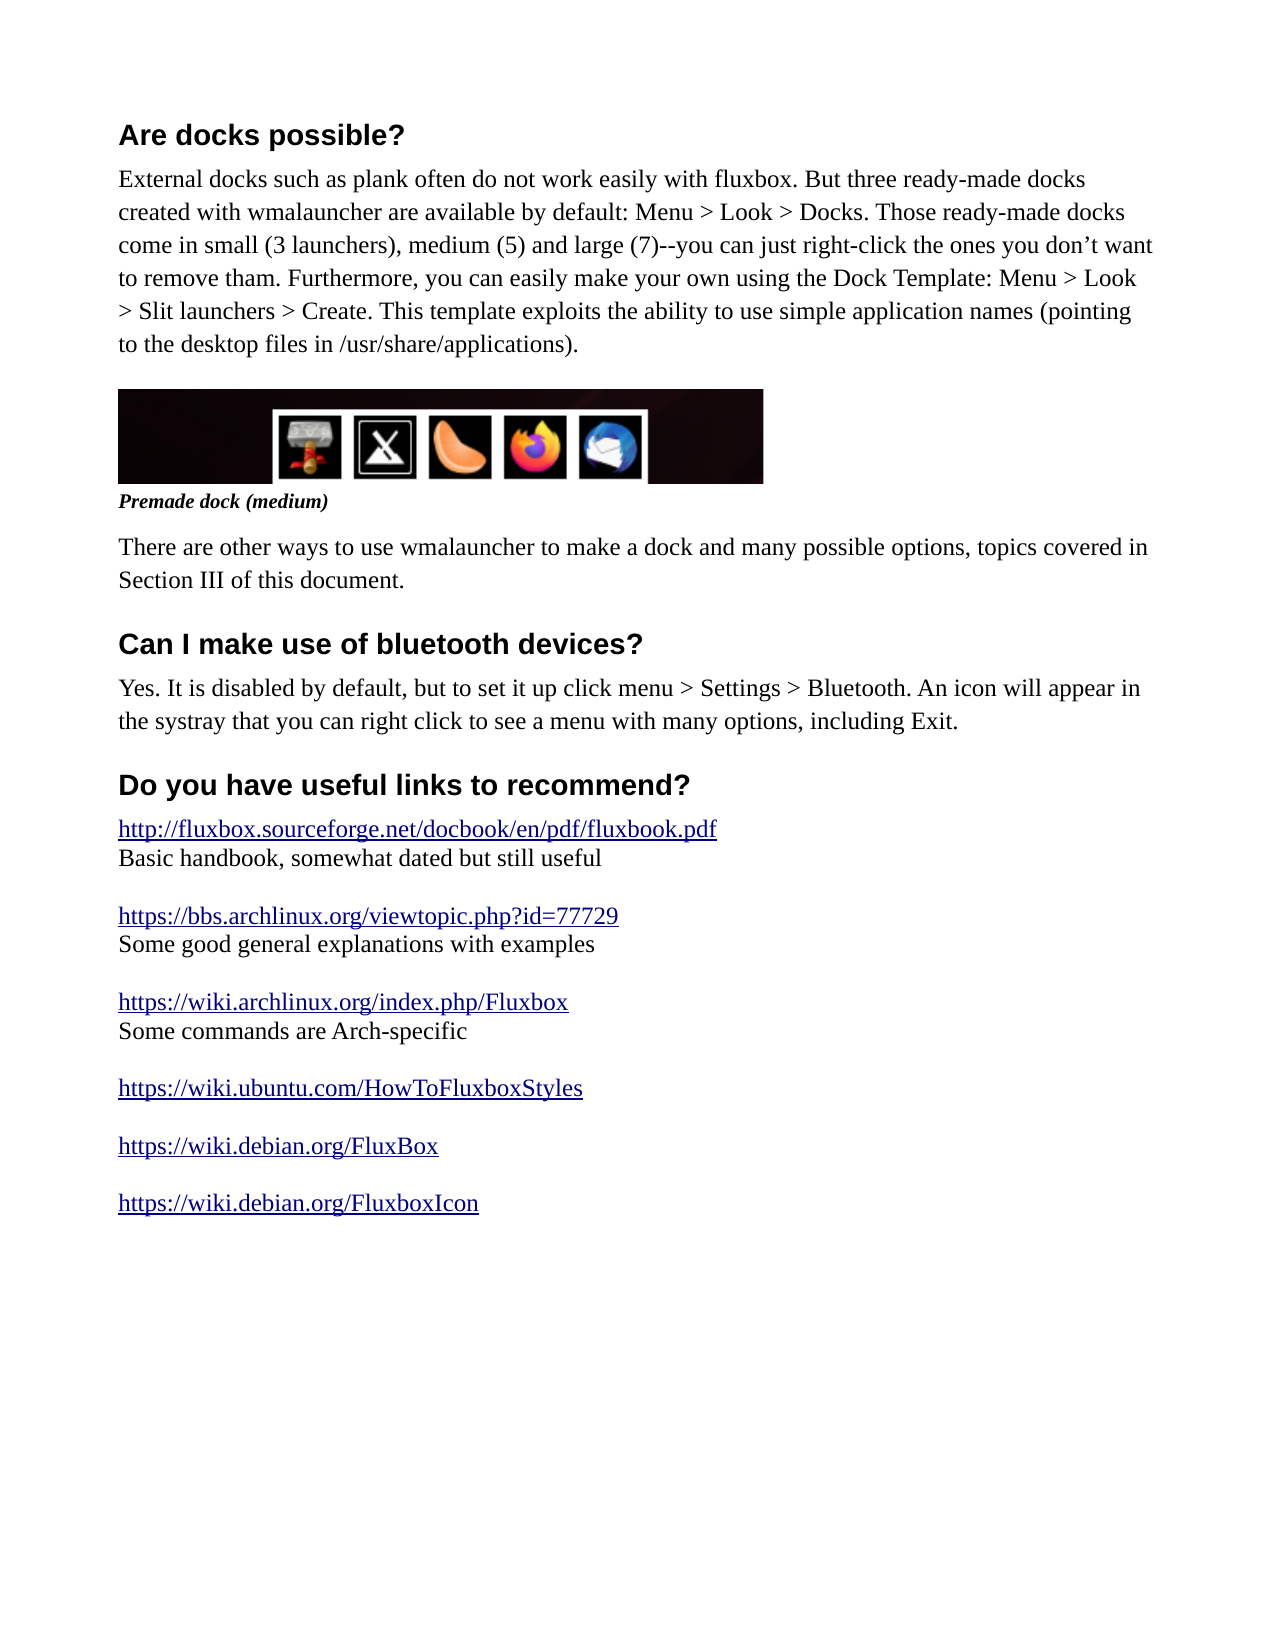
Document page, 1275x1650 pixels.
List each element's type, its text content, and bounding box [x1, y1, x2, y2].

text http://fluxbox.sourceforge.net/docbook/en/pdf/fluxbook.pdf [118, 814, 1157, 843]
text https://wiki.debian.org/FluxBox [118, 1131, 1157, 1159]
picture [118, 389, 764, 484]
text External docks such as plank often do not work easily with fluxbox. But three ready-made docks created with wmalauncher are available by default: Menu > Look > Docks. Those ready-made docks come in small (3 launchers), medium (5) and large (7)--you can just right-click the ones you don’t want to remove tham. Furthermore, you can easily make your own using the Dock Template: Menu > Look > Slit launchers > Create. This template exploits the ability to use simple application names (pointing to the desktop files in /usr/share/applications). [118, 164, 1157, 358]
subtitle Do you have useful links to recommend? [118, 768, 1157, 802]
subtitle Are docks possible? [118, 118, 1157, 152]
text https://wiki.ubuntu.com/HowToFluxboxStyles [118, 1073, 1157, 1102]
text Some commands are Arch-specific [118, 1016, 1157, 1044]
text https://wiki.debian.org/FluxboxIcon [118, 1188, 1157, 1217]
text https://wiki.archlinux.org/index.php/Fluxbox [118, 987, 1157, 1016]
text Basic handbook, somewhat dated but still useful [118, 843, 1157, 872]
text There are other ways to use wmalauncher to make a dock and many possible options, topics covered in Section III of this document. [118, 532, 1157, 593]
subtitle Can I make use of bluetooth devices? [118, 627, 1157, 661]
text Premade dock (medium) [118, 484, 763, 513]
text Yes. It is disabled by default, but to set it up click menu > Settings > Bluetooth. An icon will appear in the systray that you can right click to see a menu with many options, including Exit. [118, 673, 1157, 735]
text https://bbs.archlinux.org/viewtopic.php?id=77729 [118, 901, 1157, 929]
text Some good general explanations with examples [118, 929, 1157, 958]
